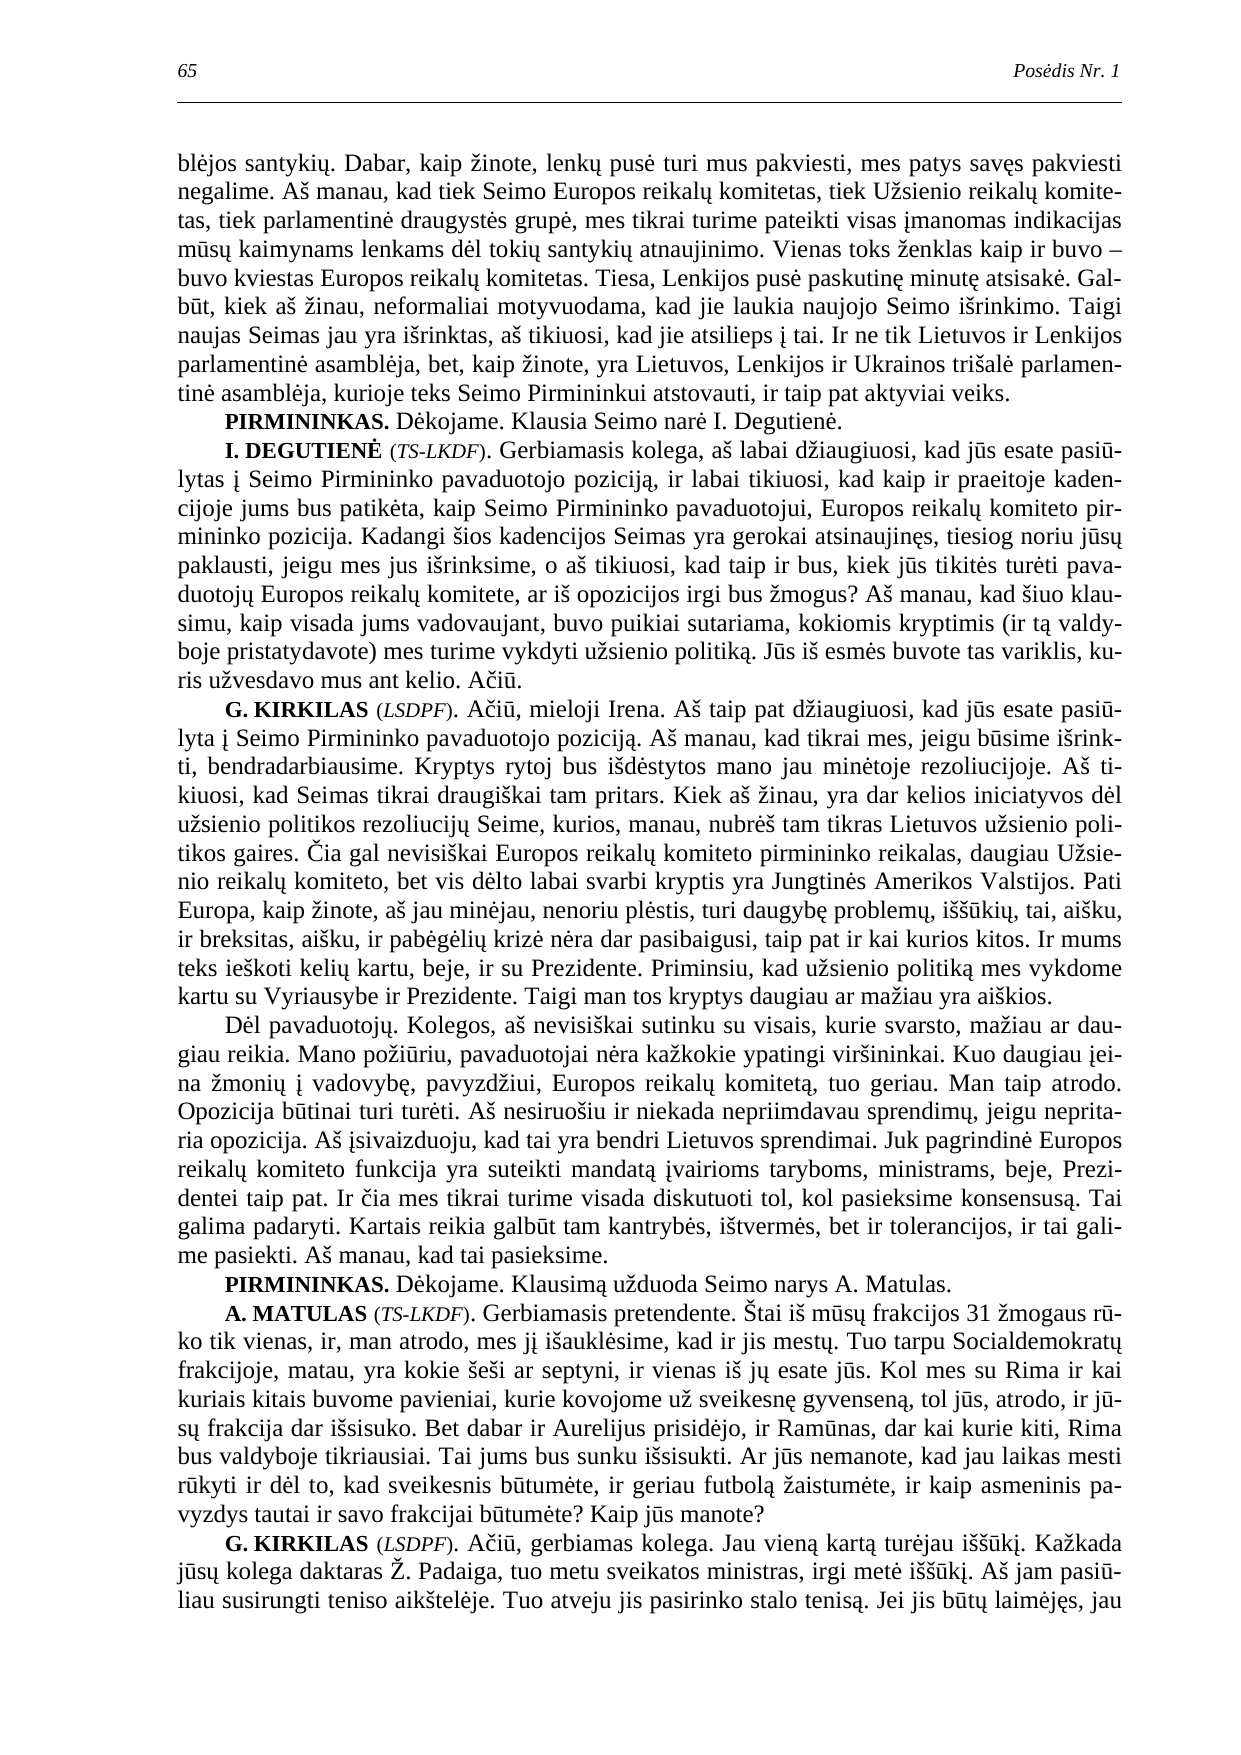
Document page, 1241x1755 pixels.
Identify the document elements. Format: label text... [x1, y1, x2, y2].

text PIRMININKAS. Dė­ko­ja­me. Klau­si­mą už­duo­da Sei­mo na­rys A. Ma­tu­las. [177, 1269, 1122, 1298]
text A. MATULAS (TS-LKDF). Ger­bia­ma­sis pre­ten­den­te. Štai iš mū­sų frak­ci­jos 31 žmo­gaus rū­ko tik vie­nas, ir, man at­ro­do, mes jį iš­auk­lė­si­me, kad ir jis mes­tų. Tuo tar­pu So­cial­de­mok­ra­tų frak­ci­jo­je, ma­tau, yra ko­kie še­ši ar sep­ty­ni, ir vie­nas iš jų esa­te jūs. Kol mes su Ri­ma ir kai ku­riais ki­tais bu­vo­me pa­vie­niai, ku­rie ko­vo­jo­me už svei­kes­nę gy­ven­se­ną, tol jūs, at­ro­do, ir jū­sų frak­ci­ja dar iš­si­su­ko. Bet da­bar ir Au­re­li­jus pri­si­dė­jo, ir Ra­mū­nas, dar kai ku­rie ki­ti, Ri­ma bus val­dy­bo­je tik­riau­siai. Tai jums bus sun­ku iš­si­suk­ti. Ar jūs ne­ma­no­te, kad jau lai­kas mes­ti rū­ky­ti ir dėl to, kad svei­kes­nis bū­tu­mė­te, ir ge­riau fut­bo­lą žais­tu­mė­te, ir kaip as­me­ni­nis pa­vyz­dys tau­tai ir sa­vo frak­ci­jai bū­tu­mė­te? Kaip jūs ma­no­te? [177, 1298, 1122, 1528]
text I. DEGUTIENĖ (TS-LKDF). Ger­bia­ma­sis ko­le­ga, aš la­bai džiau­giuo­si, kad jūs esa­te pa­siū­ly­tas į Sei­mo Pir­mi­nin­ko pa­va­duo­to­jo po­zi­ci­ją, ir la­bai ti­kiuo­si, kad kaip ir pra­ei­to­je ka­den­cijo­je jums bus pa­ti­kė­ta, kaip Sei­mo Pir­mi­nin­ko pa­va­duo­to­jui, Eu­ro­pos rei­ka­lų ko­mi­te­to pir­mi­nin­ko po­zi­ci­ja. Ka­dan­gi šios ka­den­ci­jos Sei­mas yra ge­ro­kai at­si­nau­ji­nęs, tie­siog no­riu jū­sų pa­klaus­ti, jei­gu mes jus iš­rink­si­me, o aš ti­kiuo­si, kad taip ir bus, kiek jūs ti­ki­tės tu­rė­ti pa­va­duo­to­jų Eu­ro­pos rei­ka­lų ko­mi­te­te, ar iš opo­zi­ci­jos ir­gi bus žmo­gus? Aš ma­nau, kad šiuo klau­si­mu, kaip vi­sa­da jums va­do­vau­jant, bu­vo pui­kiai su­ta­ria­ma, ko­kio­mis kryp­ti­mis (ir tą val­dy­bo­je pri­sta­ty­da­vo­te) mes tu­ri­me vyk­dy­ti už­sie­nio po­li­ti­ką. Jūs iš es­mės bu­vo­te tas va­rik­lis, ku­ris už­ves­da­vo mus ant ke­lio. Ačiū. [177, 435, 1122, 694]
text Dėl pa­va­duo­to­jų. Ko­le­gos, aš ne­vi­siš­kai su­tin­ku su vi­sais, ku­rie svars­to, ma­žiau ar dau­giau rei­kia. Ma­no po­žiū­riu, pa­va­duo­to­jai nė­ra kaž­ko­kie ypa­tin­gi vir­ši­nin­kai. Kuo dau­giau įei­na žmo­nių į va­do­vy­bę, pa­vyz­džiui, Eu­ro­pos rei­ka­lų ko­mi­te­tą, tuo ge­riau. Man taip at­ro­do. Opo­zi­ci­ja bū­ti­nai tu­ri tu­rė­ti. Aš ne­si­ruo­šiu ir nie­ka­da ne­pri­im­da­vau spren­di­mų, jei­gu ne­pri­ta­ria opo­zi­ci­ja. Aš įsi­vaiz­duo­ju, kad tai yra ben­dri Lie­tu­vos spren­di­mai. Juk pa­grin­di­nė Eu­ro­pos rei­ka­lų ko­mi­te­to funk­ci­ja yra su­teik­ti man­da­tą įvai­rioms ta­ry­boms, mi­nist­rams, be­je, Pre­zi­den­tei taip pat. Ir čia mes tik­rai tu­ri­me vi­sa­da dis­ku­tuo­ti tol, kol pa­siek­si­me kon­sen­su­są. Tai ga­li­ma pa­da­ry­ti. Kar­tais rei­kia gal­būt tam kan­try­bės, iš­tver­mės, bet ir to­le­ran­ci­jos, ir tai ga­li­me pa­siek­ti. Aš ma­nau, kad tai pa­siek­si­me. [177, 1010, 1122, 1269]
text PIRMININKAS. Dė­ko­ja­me. Klau­sia Sei­mo na­rė I. De­gu­tie­nė. [177, 406, 1122, 435]
text G. KIRKILAS (LSDPF). Ačiū, mie­lo­ji Ire­na. Aš taip pat džiau­giuo­si, kad jūs esa­te pa­siū­ly­ta į Sei­mo Pir­mi­nin­ko pa­va­duo­to­jo po­zi­ci­ją. Aš ma­nau, kad tik­rai mes, jei­gu bū­si­me iš­rin­k­ti, ben­dra­dar­biau­si­me. Kryp­tys ry­toj bus iš­dės­ty­tos ma­no jau mi­nė­to­je re­zo­liu­ci­jo­je. Aš ti­kiuo­si, kad Sei­mas tik­rai drau­giš­kai tam pri­tars. Kiek aš ži­nau, yra dar ke­lios ini­cia­ty­vos dėl už­sie­nio po­li­ti­kos re­zo­liu­ci­jų Sei­me, ku­rios, ma­nau, nu­brėš tam tik­ras Lie­tu­vos už­sie­nio po­li­ti­kos gai­res. Čia gal ne­vi­siš­kai Eu­ro­pos rei­ka­lų ko­mi­te­to pir­mi­nin­ko rei­ka­las, dau­giau Už­sie­nio rei­ka­lų ko­mi­te­to, bet vis dėl­to la­bai svar­bi kryp­tis yra Jung­ti­nės Ame­ri­kos Vals­ti­jos. Pa­ti Eu­ro­pa, kaip ži­no­te, aš jau mi­nė­jau, ne­no­riu plės­tis, tu­ri dau­gy­bę pro­ble­mų, iš­šū­kių, tai, aiš­ku, ir breksitas, aiš­ku, ir pa­bė­gė­lių kri­zė nė­ra dar pa­si­bai­gu­si, taip pat ir kai ku­rios ki­tos. Ir mums teks ieš­ko­ti ke­lių kar­tu, be­je, ir su Pre­zi­den­te. Pri­min­siu, kad už­sie­nio po­li­ti­ką mes vyk­do­me kar­tu su Vy­riau­sy­be ir Pre­zi­den­te. Tai­gi man tos kryp­tys dau­giau ar ma­žiau yra aiš­kios. [177, 694, 1122, 1010]
text G. KIRKILAS (LSDPF). Ačiū, ger­bia­mas ko­le­ga. Jau vie­ną kar­tą tu­rė­jau iš­šū­kį. Kaž­ka­da jū­sų ko­le­ga dak­ta­ras Ž. Pa­dai­ga, tuo me­tu svei­ka­tos mi­nist­ras, ir­gi me­tė iš­šū­kį. Aš jam pa­siū­liau su­si­rung­ti te­ni­so aikš­te­lė­je. Tuo at­ve­ju jis pa­si­rin­ko sta­lo te­ni­są. Jei jis bū­tų lai­mė­jęs, jau [177, 1528, 1122, 1614]
text blė­jos san­ty­kių. Da­bar, kaip ži­no­te, len­kų pu­sė tu­ri mus pa­kvies­ti, mes pa­tys sa­vęs pa­kvies­ti ne­ga­li­me. Aš ma­nau, kad tiek Sei­mo Eu­ro­pos rei­ka­lų ko­mi­te­tas, tiek Už­sie­nio rei­ka­lų ko­mi­te­tas, tiek par­la­men­ti­nė drau­gys­tės gru­pė, mes tik­rai tu­ri­me pa­teik­ti vi­sas įma­no­mas in­di­ka­ci­jas mū­sų kai­my­nams len­kams dėl to­kių san­ty­kių at­nau­ji­ni­mo. Vie­nas toks žen­klas kaip ir bu­vo – bu­vo kvies­tas Eu­ro­pos rei­ka­lų ko­mi­te­tas. Tie­sa, Len­ki­jos pu­sė pas­ku­ti­nę mi­nu­tę at­si­sa­kė. Gal­būt, kiek aš ži­nau, ne­for­ma­liai mo­ty­vuo­da­ma, kad jie lau­kia nau­jo­jo Sei­mo iš­rin­ki­mo. Tai­gi nau­jas Sei­mas jau yra iš­rink­tas, aš ti­kiuo­si, kad jie at­si­lieps į tai. Ir ne tik Lie­tu­vos ir Len­ki­jos par­la­men­ti­nė asam­blė­ja, bet, kaip ži­no­te, yra Lie­tu­vos, Len­ki­jos ir Uk­rai­nos tri­ša­lė par­la­men­ti­nė asam­blė­ja, ku­rio­je teks Sei­mo Pir­mi­nin­kui at­sto­vau­ti, ir taip pat ak­ty­viai veiks. [177, 148, 1122, 406]
